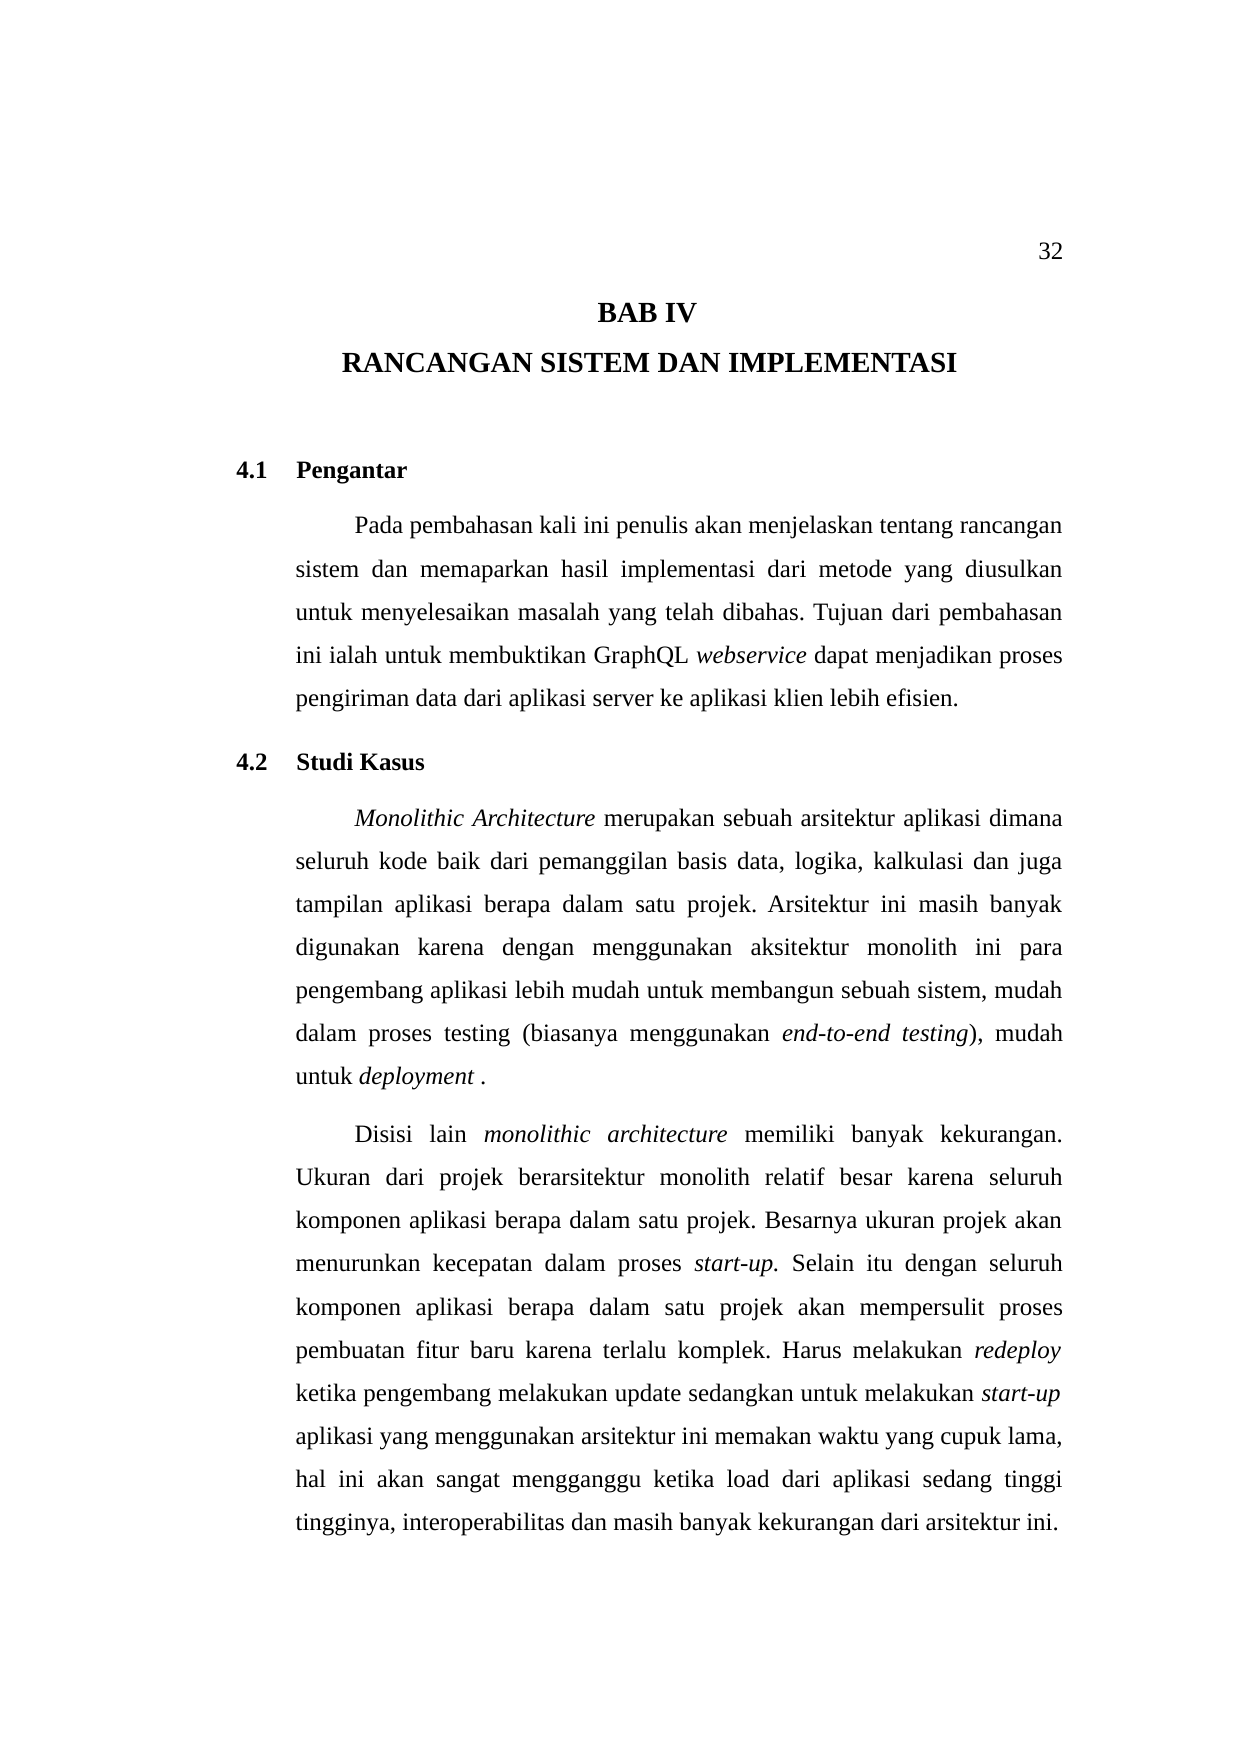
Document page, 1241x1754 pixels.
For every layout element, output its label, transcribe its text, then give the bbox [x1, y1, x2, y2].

subtitle BAB IV RANCANGAN SISTEM DAN IMPLEMENTASI [236, 295, 1063, 379]
text Pada pembahasan kali ini penulis akan menjelaskan tentang rancangan sistem dan memaparkan hasil implementasi dari metode yang diusulkan untuk menyelesaikan masalah yang telah dibahas. Tujuan dari pembahasan ini ialah untuk membuktikan GraphQL webservice dapat menjadikan proses pengiriman data dari aplikasi server ke aplikasi klien lebih efisien. [295, 511, 1063, 712]
text Monolithic Architecture merupakan sebuah arsitektur aplikasi dimana seluruh kode baik dari pemanggilan basis data, logika, kalkulasi dan juga tampilan aplikasi berapa dalam satu projek. Arsitektur ini masih banyak digunakan karena dengan menggunakan aksitektur monolith ini para pengembang aplikasi lebih mudah untuk membangun sebuah sistem, mudah dalam proses testing (biasanya menggunakan end-to-end testing), mudah untuk deployment . [295, 803, 1063, 1090]
subtitle Pengantar [236, 455, 1063, 484]
text Disisi lain monolithic architecture memiliki banyak kekurangan. Ukuran dari projek berarsitektur monolith relatif besar karena seluruh komponen aplikasi berapa dalam satu projek. Besarnya ukuran projek akan menurunkan kecepatan dalam proses start-up. Selain itu dengan seluruh komponen aplikasi berapa dalam satu projek akan mempersulit proses pembuatan fitur baru karena terlalu komplek. Harus melakukan redeploy ketika pengembang melakukan update sedangkan untuk melakukan start-up aplikasi yang menggunakan arsitektur ini memakan waktu yang cupuk lama, hal ini akan sangat mengganggu ketika load dari aplikasi sedang tinggi tingginya, interoperabilitas dan masih banyak kekurangan dari arsitektur ini. [295, 1119, 1063, 1536]
subtitle Studi kasus [236, 747, 1063, 776]
